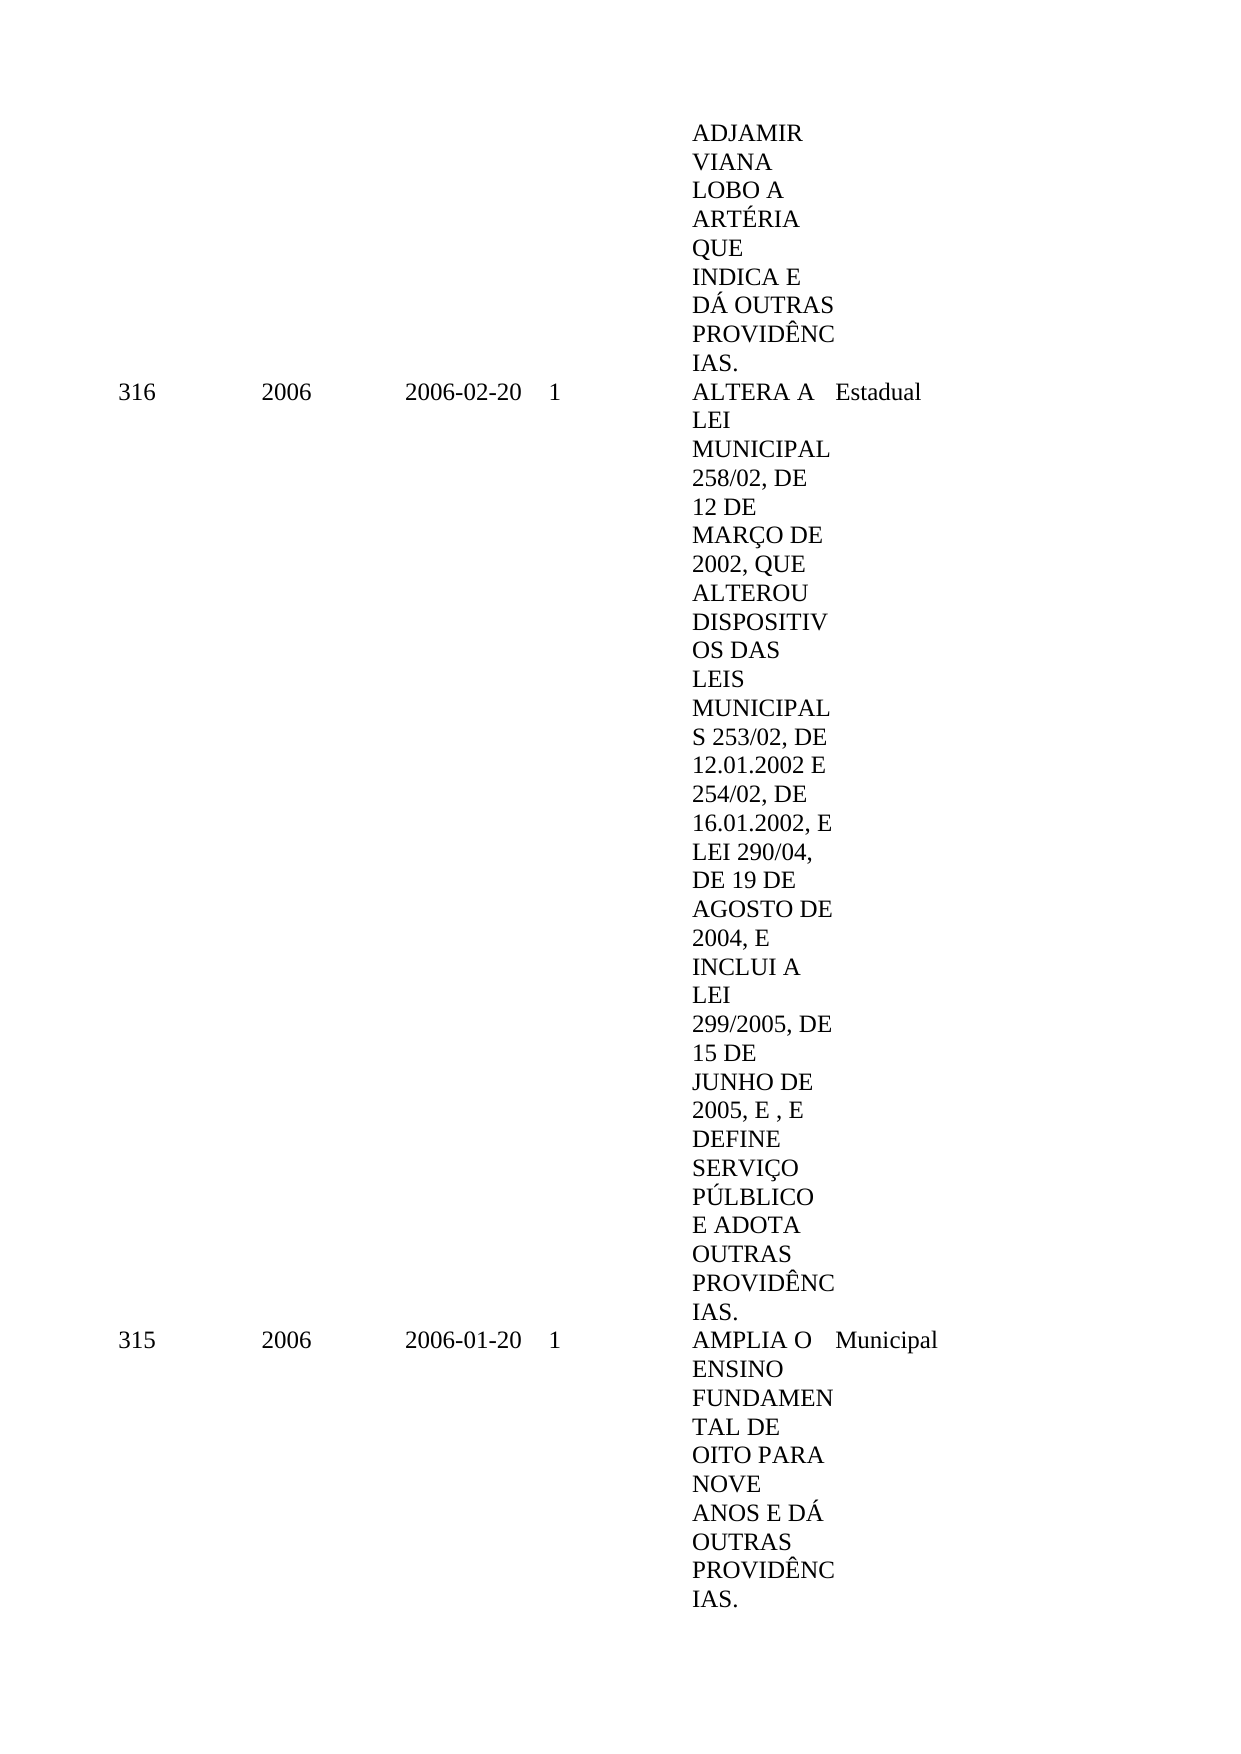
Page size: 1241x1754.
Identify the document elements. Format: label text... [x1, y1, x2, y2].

table_cell Municipal [835, 1326, 979, 1613]
table_cell [405, 118, 548, 377]
table_cell 2006 [261, 377, 405, 1326]
table_cell 2006-02-20 [405, 377, 548, 1326]
table_cell [118, 118, 261, 377]
table_cell [979, 377, 1122, 1326]
table_cell AMPLIA O ENSINO FUNDAMENTAL DE OITO PARA NOVE ANOS E DÁ OUTRAS PROVIDÊNCIAS. [692, 1326, 835, 1613]
table_cell [835, 118, 979, 377]
table_cell [979, 1326, 1122, 1613]
table_cell ADJAMIR VIANA LOBO A ARTÉRIA QUE INDICA E DÁ OUTRAS PROVIDÊNCIAS. [692, 118, 835, 377]
table_cell 315 [118, 1326, 261, 1613]
table_cell Estadual [835, 377, 979, 1326]
table_cell ALTERA A LEI MUNICIPAL 258/02, DE 12 DE MARÇO DE 2002, QUE ALTEROU DISPOSITIVOS DAS LEIS MUNICIPALS 253/02, DE 12.01.2002 E 254/02, DE 16.01.2002, E LEI 290/04, DE 19 DE AGOSTO DE 2004, E INCLUI A LEI 299/2005, DE 15 DE JUNHO DE 2005, E , E DEFINE SERVIÇO PÚLBLICO E ADOTA OUTRAS PROVIDÊNCIAS. [692, 377, 835, 1326]
table_cell [548, 118, 692, 377]
table_cell 1 [548, 1326, 692, 1613]
table_cell 316 [118, 377, 261, 1326]
table_cell [261, 118, 405, 377]
table_cell 2006 [261, 1326, 405, 1613]
table_cell 2006-01-20 [405, 1326, 548, 1613]
table_cell [979, 118, 1122, 377]
table_cell 1 [548, 377, 692, 1326]
